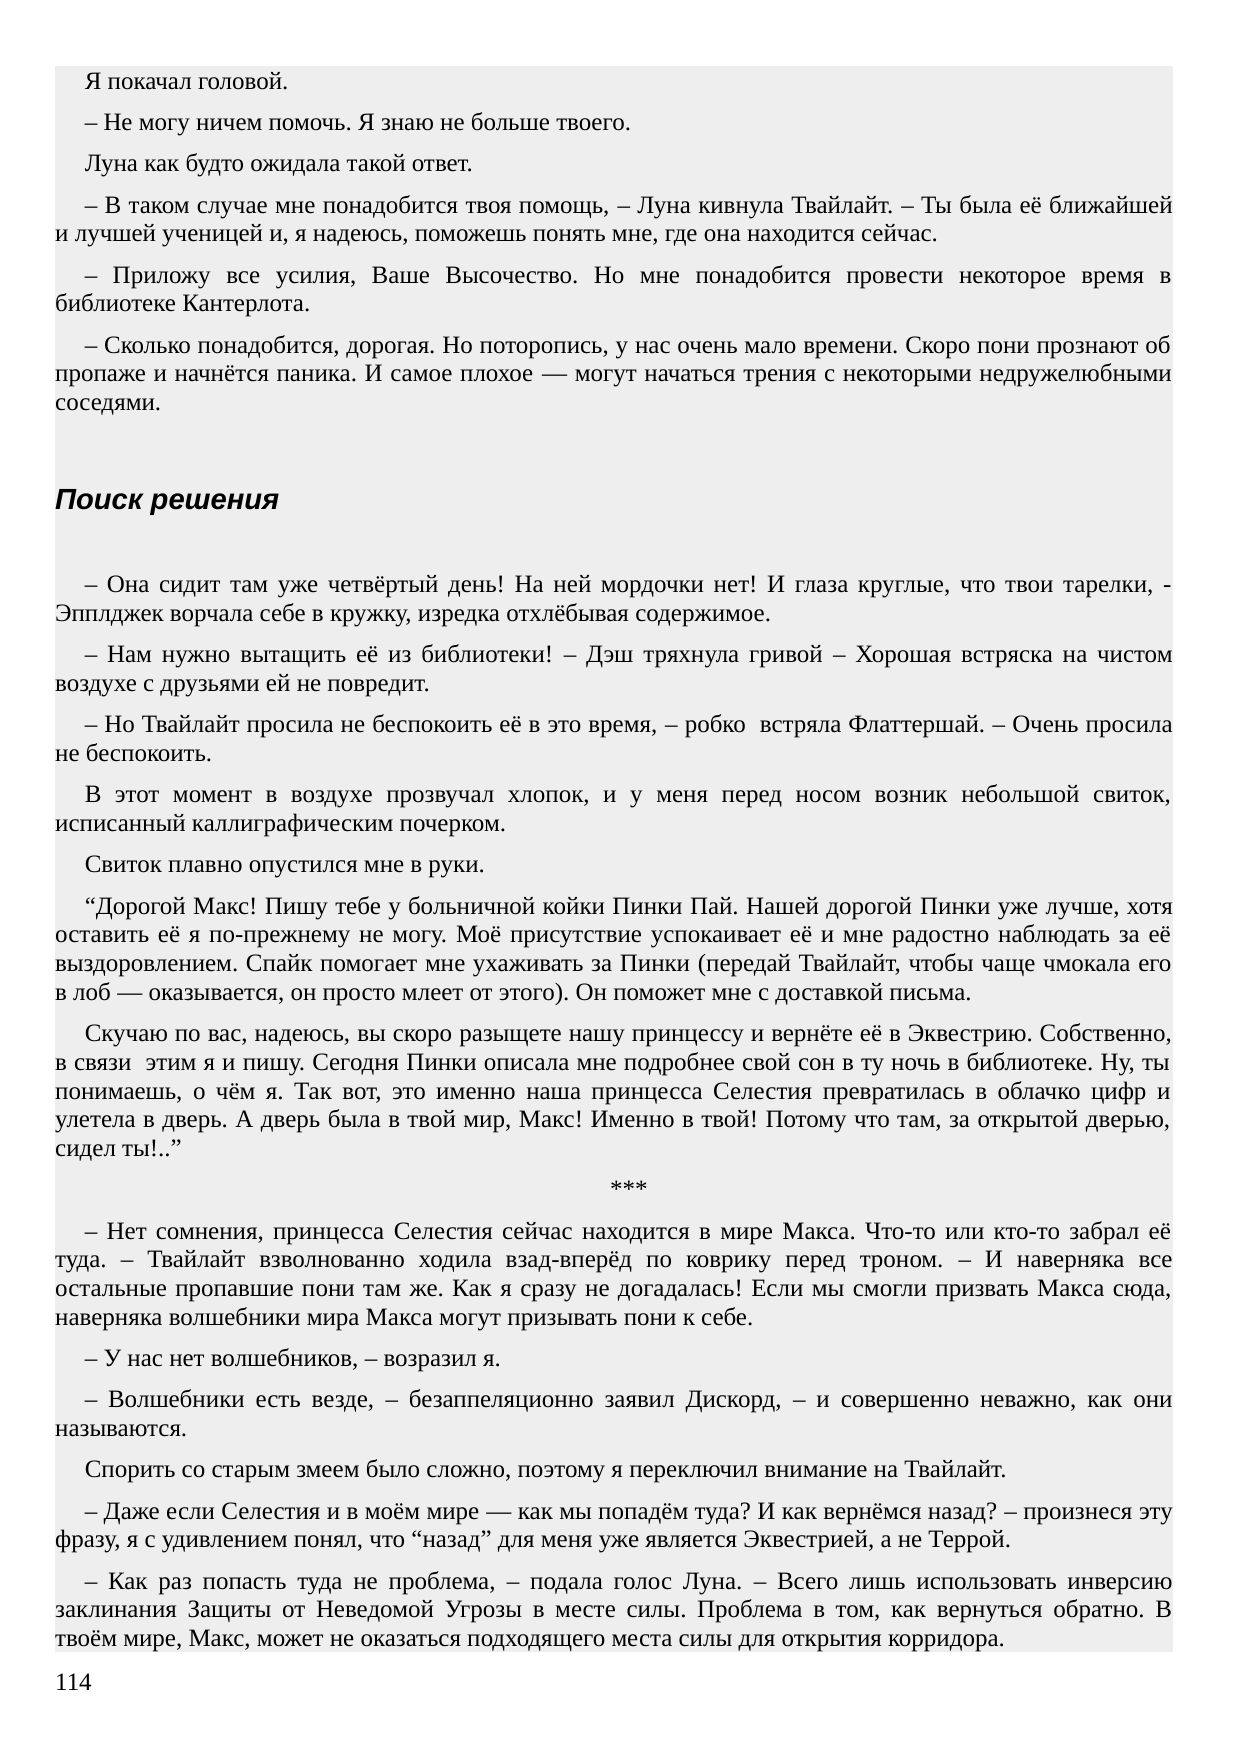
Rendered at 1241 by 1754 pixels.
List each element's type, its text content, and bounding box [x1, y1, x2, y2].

text – Но Твайлайт просила не беспокоить её в это время, – робко встряла Флаттершай. – Очень просила не беспокоить. [55, 709, 1173, 767]
text – Нет сомнения, принцесса Селестия сейчас находится в мире Макса. Что-то или кто-то забрал её туда. – Твайлайт взволнованно ходила взад-вперёд по коврику перед троном. – И наверняка все остальные пропавшие пони там же. Как я сразу не догадалась! Если мы смогли призвать Макса сюда, наверняка волшебники мира Макса могут призывать пони к себе. [55, 1216, 1173, 1331]
text Я покачал головой. [55, 66, 1173, 95]
text – Приложу все усилия, Ваше Высочество. Но мне понадобится провести некоторое время в библиотеке Кантерлота. [55, 260, 1173, 317]
subtitle Поиск решения [55, 482, 1173, 516]
text – Нам нужно вытащить её из библиотеки! – Дэш тряхнула гривой – Хорошая встряска на чистом воздухе с друзьями ей не повредит. [55, 639, 1173, 697]
text Скучаю по вас, надеюсь, вы скоро разыщете нашу принцессу и вернёте её в Эквестрию. Собственно, в связи этим я и пишу. Сегодня Пинки описала мне подробнее свой сон в ту ночь в библиотеке. Ну, ты понимаешь, о чём я. Так вот, это именно наша принцесса Селестия превратилась в облачко цифр и улетела в дверь. А дверь была в твой мир, Макс! Именно в твой! Потому что там, за открытой дверью, сидел ты!..” [55, 1018, 1173, 1162]
text – Как раз попасть туда не проблема, – подала голос Луна. – Всего лишь использовать инверсию заклинания Защиты от Неведомой Угрозы в месте силы. Проблема в том, как вернуться обратно. В твоём мире, Макс, может не оказаться подходящего места силы для открытия корридора. [55, 1566, 1173, 1652]
text Свиток плавно опустился мне в руки. [55, 849, 1173, 878]
text – Не могу ничем помочь. Я знаю не больше твоего. [55, 107, 1173, 136]
text – У нас нет волшебников, – возразил я. [55, 1343, 1173, 1372]
text – Сколько понадобится, дорогая. Но поторопись, у нас очень мало времени. Скоро пони прознают об пропаже и начнётся паника. И самое плохое — могут начаться трения с некоторыми недружелюбными соседями. [55, 330, 1173, 416]
text В этот момент в воздухе прозвучал хлопок, и у меня перед носом возник небольшой свиток, исписанный каллиграфическим почерком. [55, 779, 1173, 837]
text *** [55, 1174, 1173, 1203]
text Спорить со старым змеем было сложно, поэтому я переключил внимание на Твайлайт. [55, 1454, 1173, 1483]
text Луна как будто ожидала такой ответ. [55, 148, 1173, 177]
text – Даже если Селестия и в моём мире — как мы попадём туда? И как вернёмся назад? – произнеся эту фразу, я с удивлением понял, что “назад” для меня уже является Эквестрией, а не Террой. [55, 1496, 1173, 1553]
text – Волшебники есть везде, – безаппеляционно заявил Дискорд, – и совершенно неважно, как они называются. [55, 1384, 1173, 1442]
text “Дорогой Макс! Пишу тебе у больничной койки Пинки Пай. Нашей дорогой Пинки уже лучше, хотя оставить её я по-прежнему не могу. Моё присутствие успокаивает её и мне радостно наблюдать за её выздоровлением. Спайк помогает мне ухаживать за Пинки (передай Твайлайт, чтобы чаще чмокала его в лоб — оказывается, он просто млеет от этого). Он поможет мне с доставкой письма. [55, 891, 1173, 1006]
text – Она сидит там уже четвёртый день! На ней мордочки нет! И глаза круглые, что твои тарелки, - Эпплджек ворчала себе в кружку, изредка отхлёбывая содержимое. [55, 569, 1173, 627]
text – В таком случае мне понадобится твоя помощь, – Луна кивнула Твайлайт. – Ты была её ближайшей и лучшей ученицей и, я надеюсь, поможешь понять мне, где она находится сейчас. [55, 190, 1173, 247]
